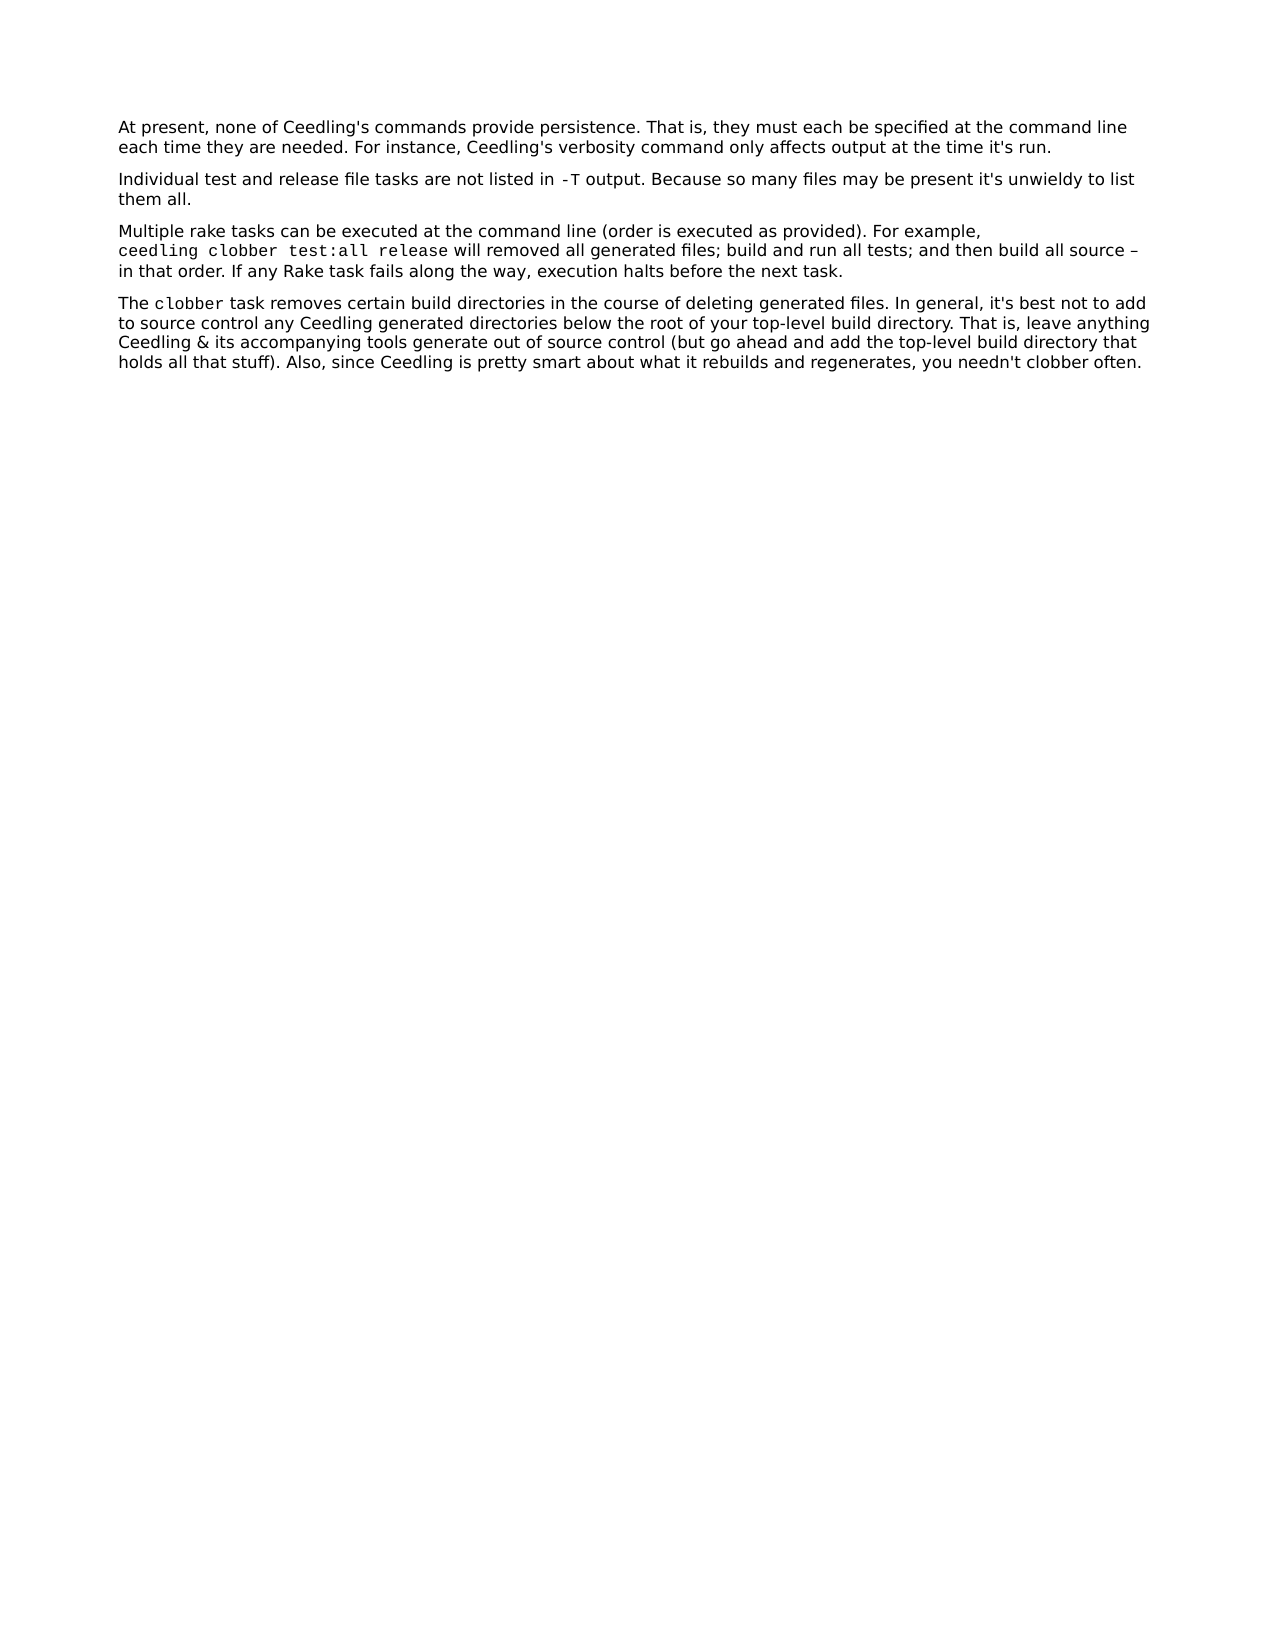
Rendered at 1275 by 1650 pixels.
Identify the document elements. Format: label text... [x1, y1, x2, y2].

text Individual test and release file tasks are not listed in -T output. Because so many files may be present it's unwieldy to list them all. [118, 169, 1157, 209]
text At present, none of Ceedling's commands provide persistence. That is, they must each be specified at the command line each time they are needed. For instance, Ceedling's verbosity command only affects output at the time it's run. [118, 118, 1157, 157]
text Multiple rake tasks can be executed at the command line (order is executed as provided). For example, ceedling clobber test:all release will removed all generated files; build and run all tests; and then build all source – in that order. If any Rake task fails along the way, execution halts before the next task. [118, 222, 1157, 281]
text The clobber task removes certain build directories in the course of deleting generated files. In general, it's best not to add to source control any Ceedling generated directories below the root of your top-level build directory. That is, leave anything Ceedling & its accompanying tools generate out of source control (but go ahead and add the top-level build directory that holds all that stuff). Also, since Ceedling is pretty smart about what it rebuilds and regenerates, you needn't clobber often. [118, 293, 1157, 372]
